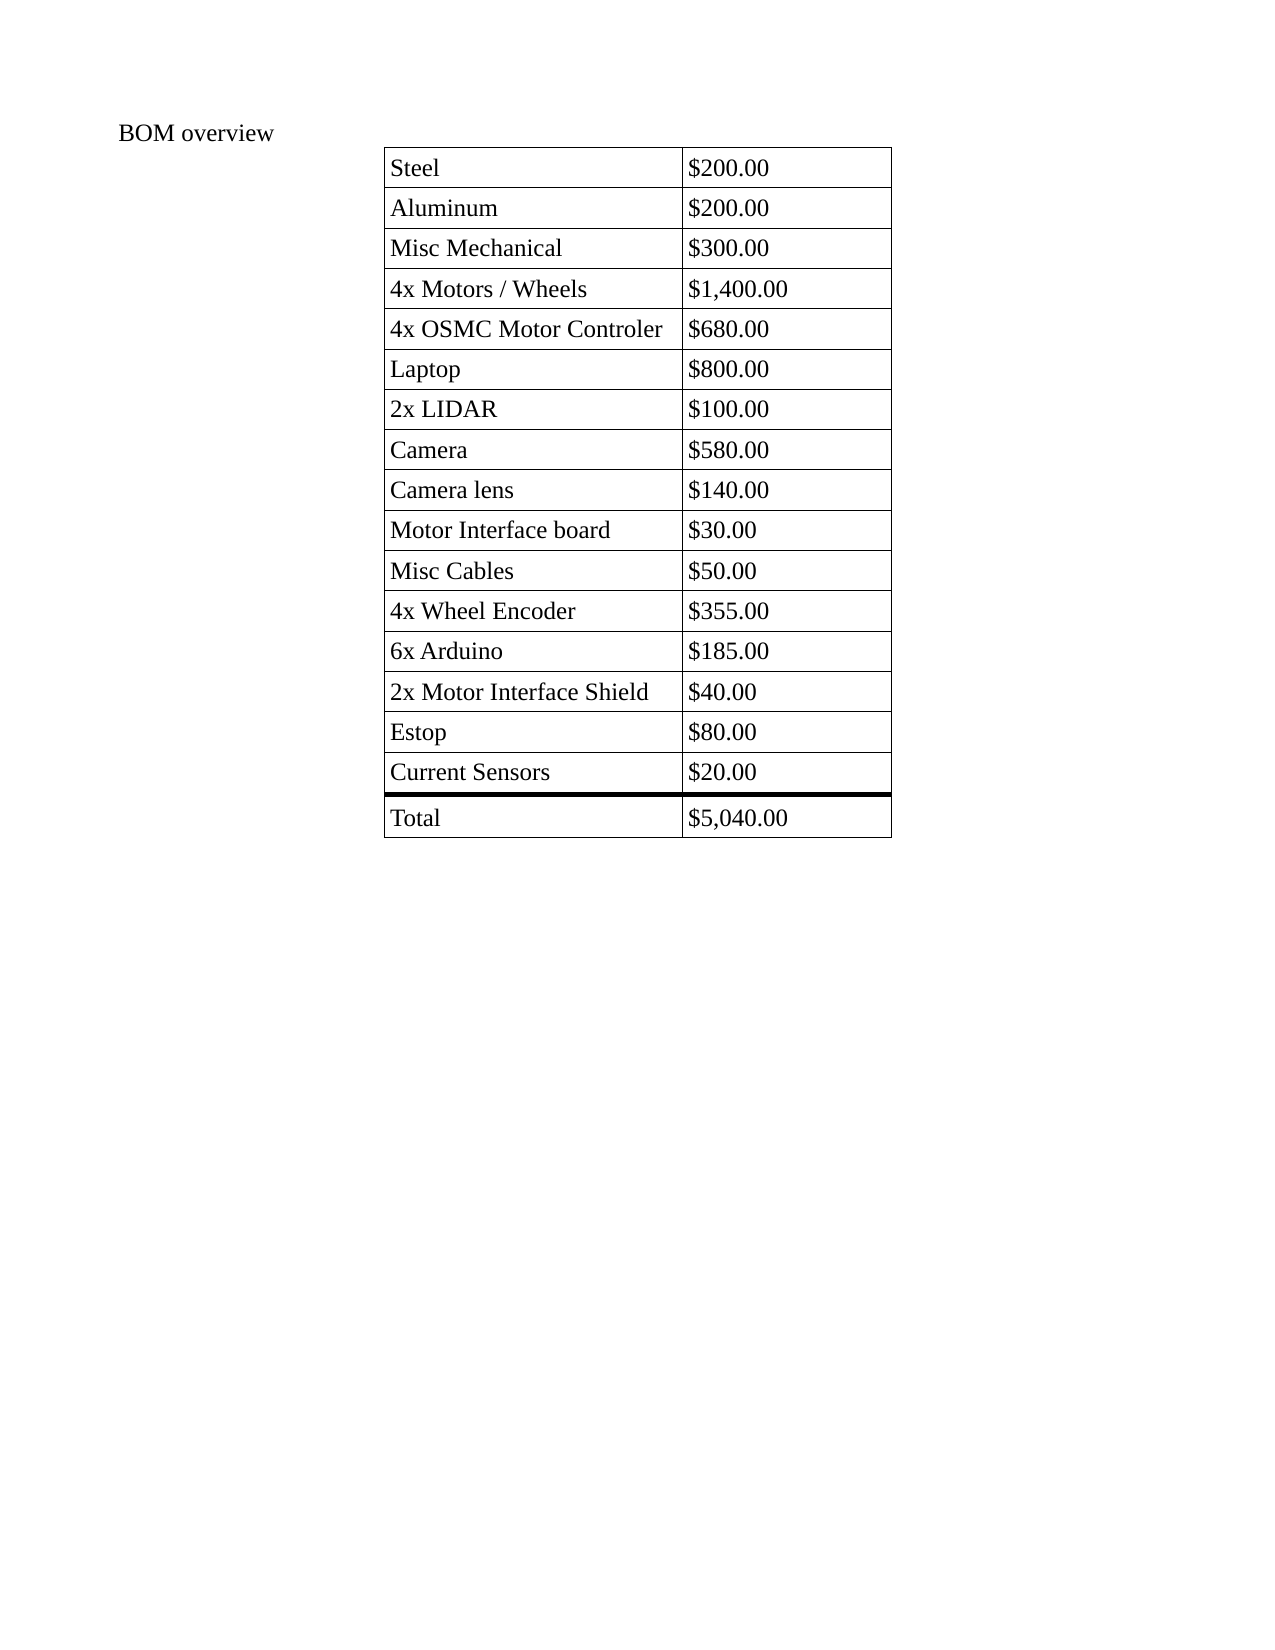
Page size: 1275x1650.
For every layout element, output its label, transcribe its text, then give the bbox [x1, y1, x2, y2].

table_cell Misc Cables [385, 551, 682, 590]
table_cell $80.00 [683, 712, 891, 752]
table_header $200.00 [683, 148, 891, 187]
table_cell $140.00 [683, 470, 891, 510]
table_cell $1,400.00 [683, 269, 891, 308]
table_cell $30.00 [683, 511, 891, 550]
table_cell Misc Mechanical [385, 229, 682, 268]
table_cell $185.00 [683, 632, 891, 671]
table_cell Current Sensors [385, 753, 682, 792]
table_cell $680.00 [683, 309, 891, 348]
table_cell Estop [385, 712, 682, 752]
table_cell $580.00 [683, 430, 891, 469]
table_cell 2x Motor Interface Shield [385, 672, 682, 711]
table_cell $100.00 [683, 390, 891, 429]
table_cell Aluminum [385, 188, 682, 227]
text BOM overview [118, 118, 1157, 147]
table_cell Motor Interface board [385, 511, 682, 550]
table_cell $20.00 [683, 753, 891, 792]
table_cell $40.00 [683, 672, 891, 711]
table_cell 2x LIDAR [385, 390, 682, 429]
table_cell $5,040.00 [683, 797, 891, 837]
table_cell $355.00 [683, 591, 891, 631]
table_header Steel [385, 148, 682, 187]
table_cell Total [385, 797, 682, 837]
table_cell Camera [385, 430, 682, 469]
table_cell 4x OSMC Motor Controler [385, 309, 682, 348]
table_cell $800.00 [683, 350, 891, 389]
table_cell Camera lens [385, 470, 682, 510]
table_cell 4x Wheel Encoder [385, 591, 682, 631]
table_cell $200.00 [683, 188, 891, 227]
table_cell 4x Motors / Wheels [385, 269, 682, 308]
table_cell Laptop [385, 350, 682, 389]
table_cell $50.00 [683, 551, 891, 590]
table_cell $300.00 [683, 229, 891, 268]
table_cell 6x Arduino [385, 632, 682, 671]
